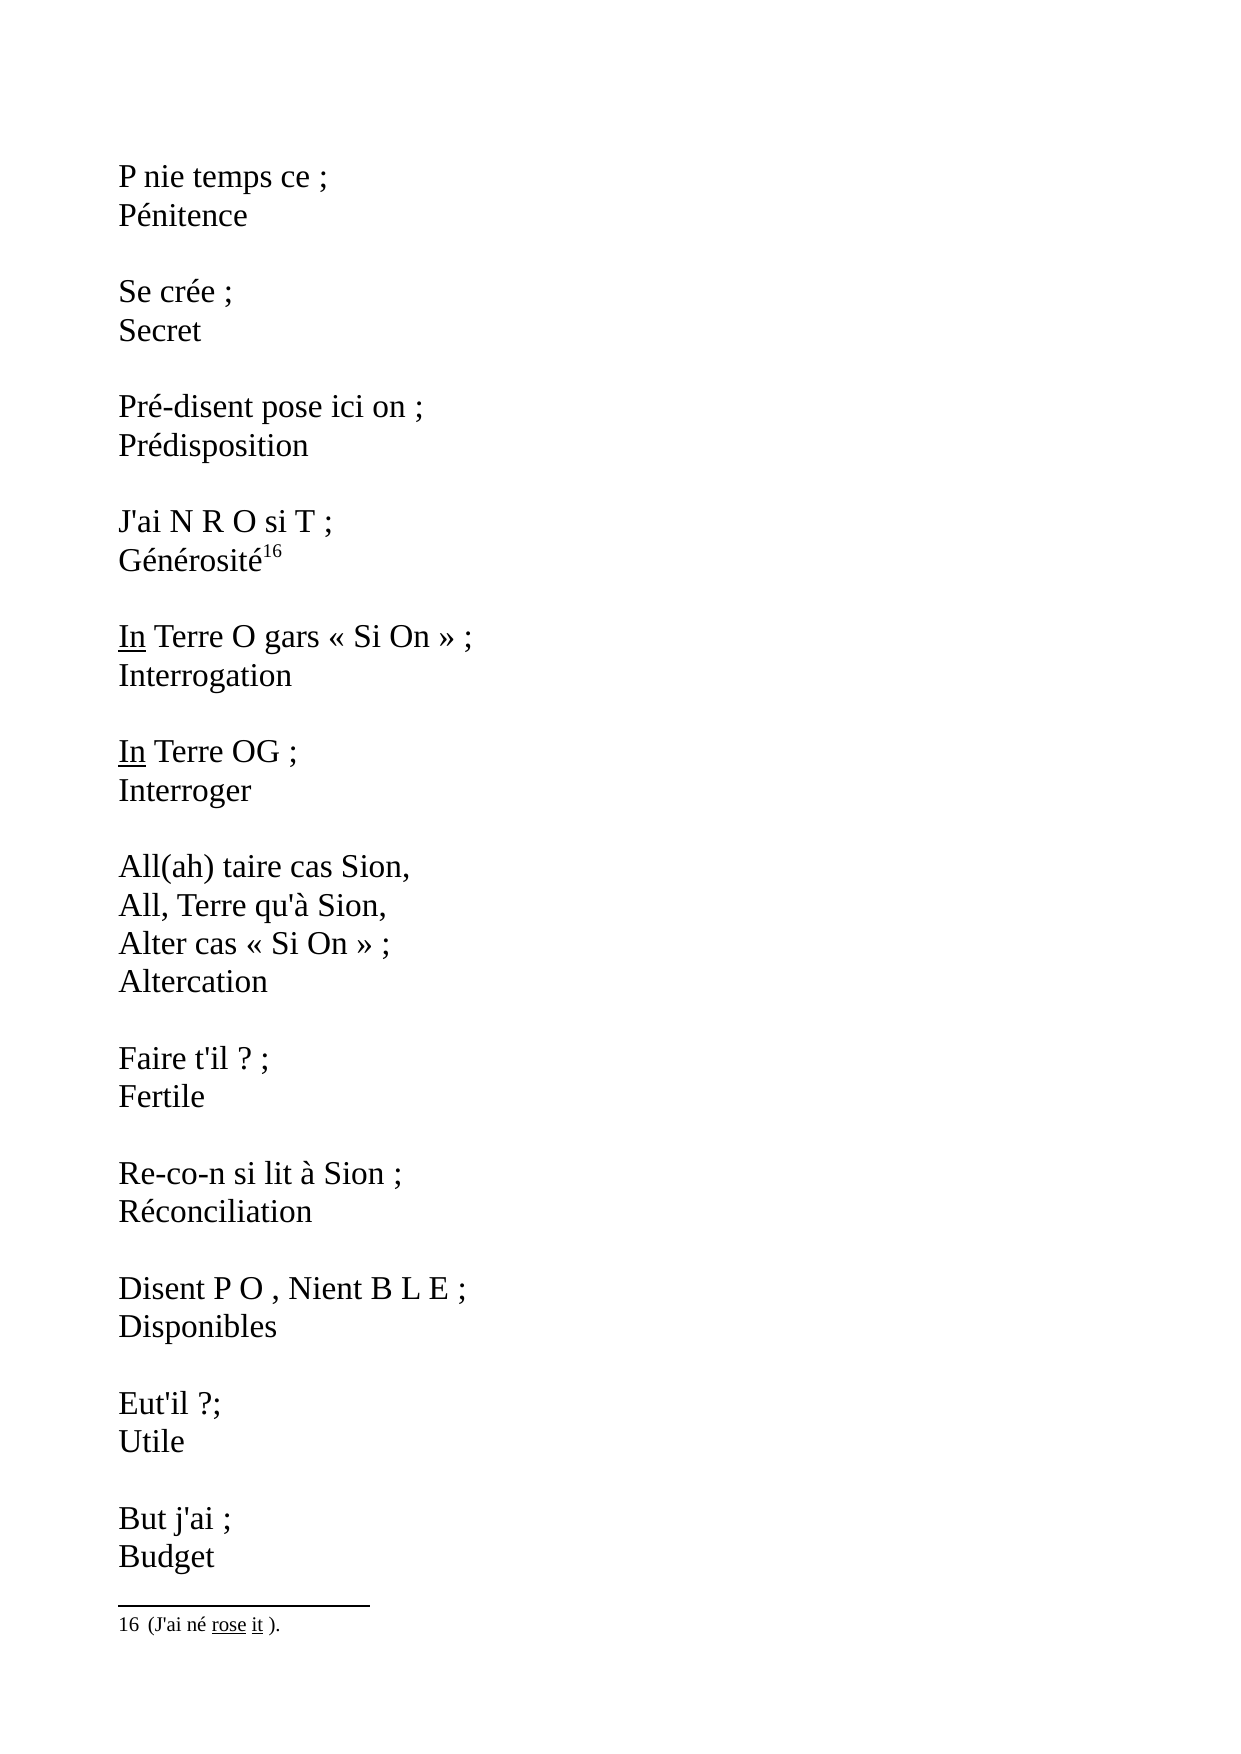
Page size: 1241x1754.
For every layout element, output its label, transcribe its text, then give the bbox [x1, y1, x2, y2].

text In Terre O gars « Si On » ; [118, 616, 1122, 655]
text Secret [118, 310, 1122, 348]
text Interrogation [118, 655, 1122, 693]
text J'ai N R O si T ; [118, 501, 1122, 540]
text Eut'il ?; [118, 1383, 1122, 1421]
text Utile [118, 1421, 1122, 1460]
text Altercation [118, 961, 1122, 1000]
text Disponibles [118, 1306, 1122, 1345]
text Alter cas « Si On » ; [118, 923, 1122, 961]
text But j'ai ; [118, 1498, 1122, 1536]
text Se crée ; [118, 271, 1122, 310]
text P nie temps ce ; [118, 156, 1122, 195]
text Prédisposition [118, 425, 1122, 463]
text Interroger [118, 770, 1122, 808]
text Réconciliation [118, 1191, 1122, 1230]
text All(ah) taire cas Sion, [118, 846, 1122, 885]
text Fertile [118, 1076, 1122, 1115]
text Disent P O , Nient B L E ; [118, 1268, 1122, 1306]
text Re-co-n si lit à Sion ; [118, 1153, 1122, 1191]
text Générosité [118, 540, 1122, 578]
text Pénitence [118, 195, 1122, 233]
text Faire t'il ? ; [118, 1038, 1122, 1076]
text Budget [118, 1536, 1122, 1575]
text In Terre OG ; [118, 731, 1122, 770]
text Pré-disent pose ici on ; [118, 386, 1122, 425]
text All, Terre qu'à Sion, [118, 885, 1122, 923]
text (J'ai né rose it ). [118, 1612, 1122, 1636]
